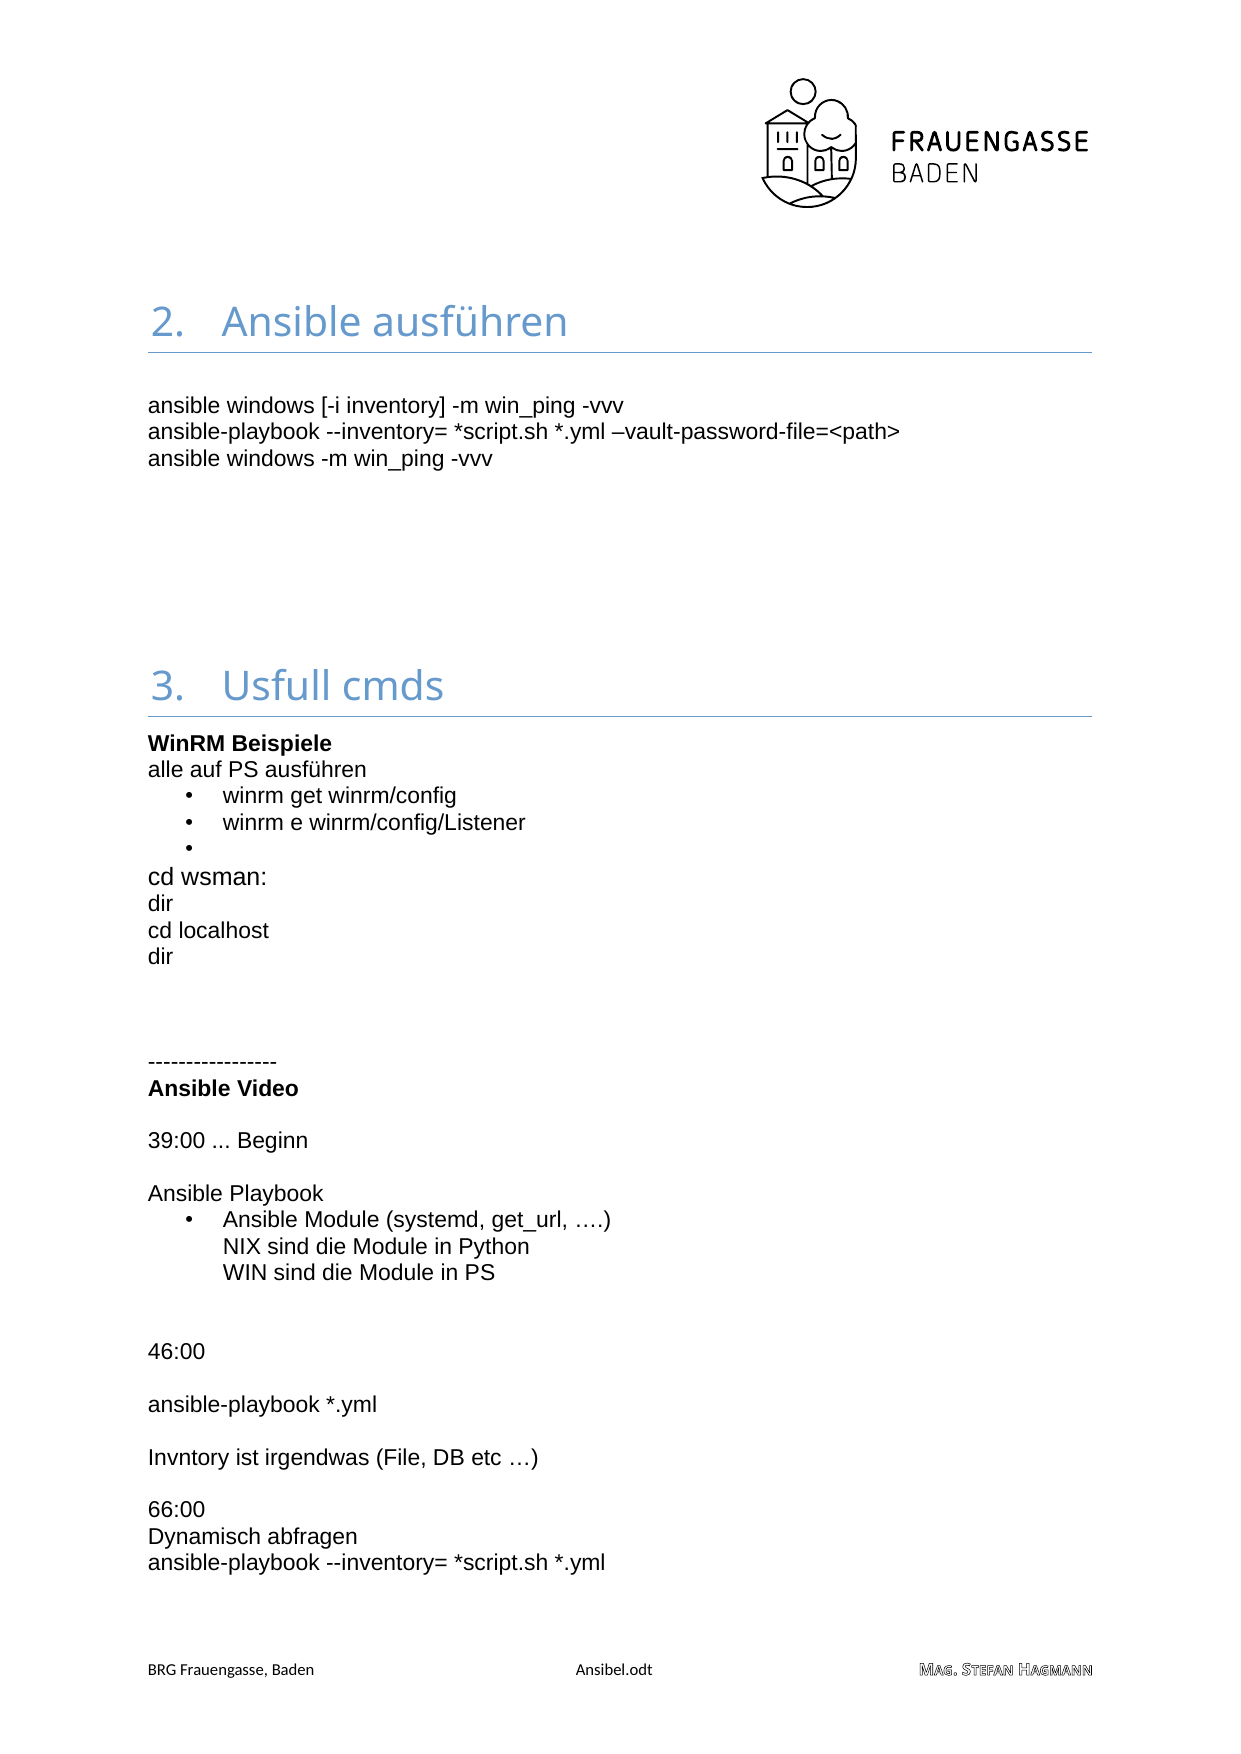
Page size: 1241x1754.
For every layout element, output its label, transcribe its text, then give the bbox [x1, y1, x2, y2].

text cd localhost [148, 917, 1092, 943]
list winrm e winrm/config/Listener [185, 809, 1092, 835]
text WinRM Beispiele [148, 730, 1092, 756]
text Ansible Video [148, 1075, 1092, 1101]
text dir [148, 943, 1092, 969]
text Ansible Playbook [148, 1180, 1092, 1206]
text Dynamisch abfragen [148, 1523, 1092, 1549]
text ----------------- [148, 1048, 1092, 1075]
list Ansible Module (systemd, get_url, ….) NIX sind die Module in Python [185, 1206, 1092, 1259]
text 39:00 ... Beginn [148, 1127, 1092, 1154]
text ansible windows -m win_ping -vvv [148, 445, 1092, 471]
text alle auf PS ausführen [148, 756, 1092, 782]
text cd wsman: [148, 861, 1092, 890]
text dir [148, 890, 1092, 917]
text Invntory ist irgendwas (File, DB etc …) [148, 1444, 1092, 1470]
text ansible-playbook --inventory= *script.sh *.yml [148, 1549, 1092, 1575]
text WIN sind die Module in PS [223, 1259, 1092, 1286]
text 66:00 [148, 1496, 1092, 1523]
text ansible windows [-i inventory] -m win_ping -vvv [148, 392, 1092, 418]
text 46:00 [148, 1338, 1092, 1364]
subtitle Ansible ausführen [148, 290, 1092, 352]
text ansible-playbook *.yml [148, 1391, 1092, 1417]
subtitle Usfull cmds [148, 654, 1092, 716]
text ansible-playbook --inventory= *script.sh *.yml –vault-password-file=<path> [148, 418, 1092, 445]
list winrm get winrm/config [185, 782, 1092, 809]
